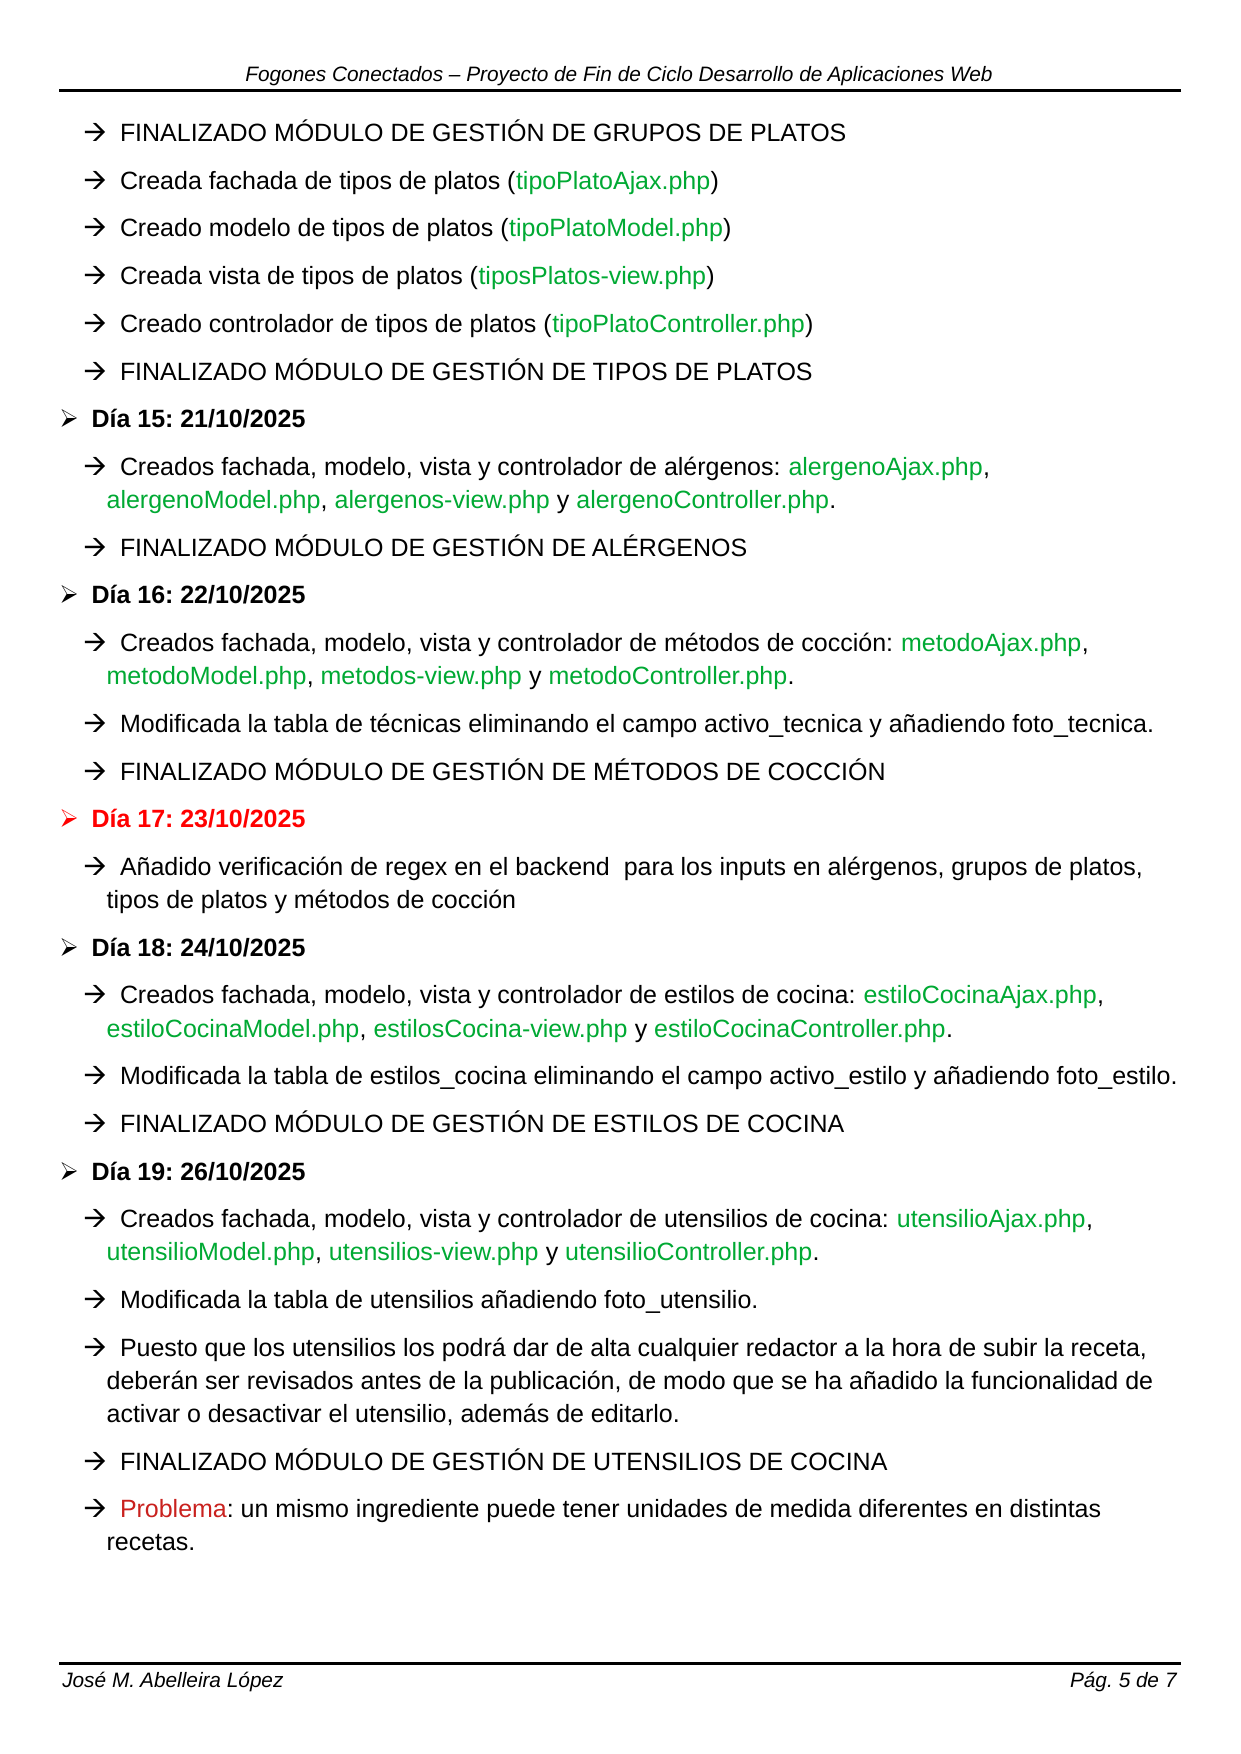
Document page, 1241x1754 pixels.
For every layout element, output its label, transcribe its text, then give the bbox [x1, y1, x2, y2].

list Modificada la tabla de utensilios añadiendo foto_utensilio. [83, 1285, 1181, 1314]
list Añadido verificación de regex en el backend para los inputs en alérgenos, grupos de platos, tipos de platos y métodos de cocción [83, 852, 1181, 914]
list Creada fachada de tipos de platos (tipoPlatoAjax.php) [83, 166, 1181, 194]
list FINALIZADO MÓDULO DE GESTIÓN DE UTENSILIOS DE COCINA [83, 1446, 1181, 1475]
list FINALIZADO MÓDULO DE GESTIÓN DE TIPOS DE PLATOS [83, 357, 1181, 385]
list Día 18: 24/10/2025 [59, 933, 1181, 962]
list Creados fachada, modelo, vista y controlador de utensilios de cocina: utensilioAjax.php, utensilioModel.php, utensilios-view.php y utensilioController.php. [83, 1204, 1181, 1266]
list Modificada la tabla de técnicas eliminando el campo activo_tecnica y añadiendo foto_tecnica. [83, 709, 1181, 738]
list Día 17: 23/10/2025 [59, 804, 1181, 833]
list Problema: un mismo ingrediente puede tener unidades de medida diferentes en distintas recetas. [83, 1494, 1181, 1556]
list Creados fachada, modelo, vista y controlador de métodos de cocción: metodoAjax.php, metodoModel.php, metodos-view.php y metodoController.php. [83, 628, 1181, 690]
list FINALIZADO MÓDULO DE GESTIÓN DE ALÉRGENOS [83, 533, 1181, 562]
list Modificada la tabla de estilos_cocina eliminando el campo activo_estilo y añadiendo foto_estilo. [83, 1061, 1181, 1090]
list Creado controlador de tipos de platos (tipoPlatoController.php) [83, 309, 1181, 338]
list Puesto que los utensilios los podrá dar de alta cualquier redactor a la hora de subir la receta, deberán ser revisados antes de la publicación, de modo que se ha añadido la funcionalidad de activar o desactivar el utensilio, además de editarlo. [83, 1333, 1181, 1428]
list Creados fachada, modelo, vista y controlador de estilos de cocina: estiloCocinaAjax.php, estiloCocinaModel.php, estilosCocina-view.php y estiloCocinaController.php. [83, 980, 1181, 1042]
list FINALIZADO MÓDULO DE GESTIÓN DE ESTILOS DE COCINA [83, 1109, 1181, 1138]
list Creada vista de tipos de platos (tiposPlatos-view.php) [83, 261, 1181, 290]
list FINALIZADO MÓDULO DE GESTIÓN DE GRUPOS DE PLATOS [83, 118, 1181, 147]
list Día 19: 26/10/2025 [59, 1157, 1181, 1185]
list Día 15: 21/10/2025 [59, 404, 1181, 433]
list Creado modelo de tipos de platos (tipoPlatoModel.php) [83, 213, 1181, 242]
list Día 16: 22/10/2025 [59, 580, 1181, 609]
list Creados fachada, modelo, vista y controlador de alérgenos: alergenoAjax.php, alergenoModel.php, alergenos-view.php y alergenoController.php. [83, 452, 1181, 514]
list FINALIZADO MÓDULO DE GESTIÓN DE MÉTODOS DE COCCIÓN [83, 757, 1181, 785]
